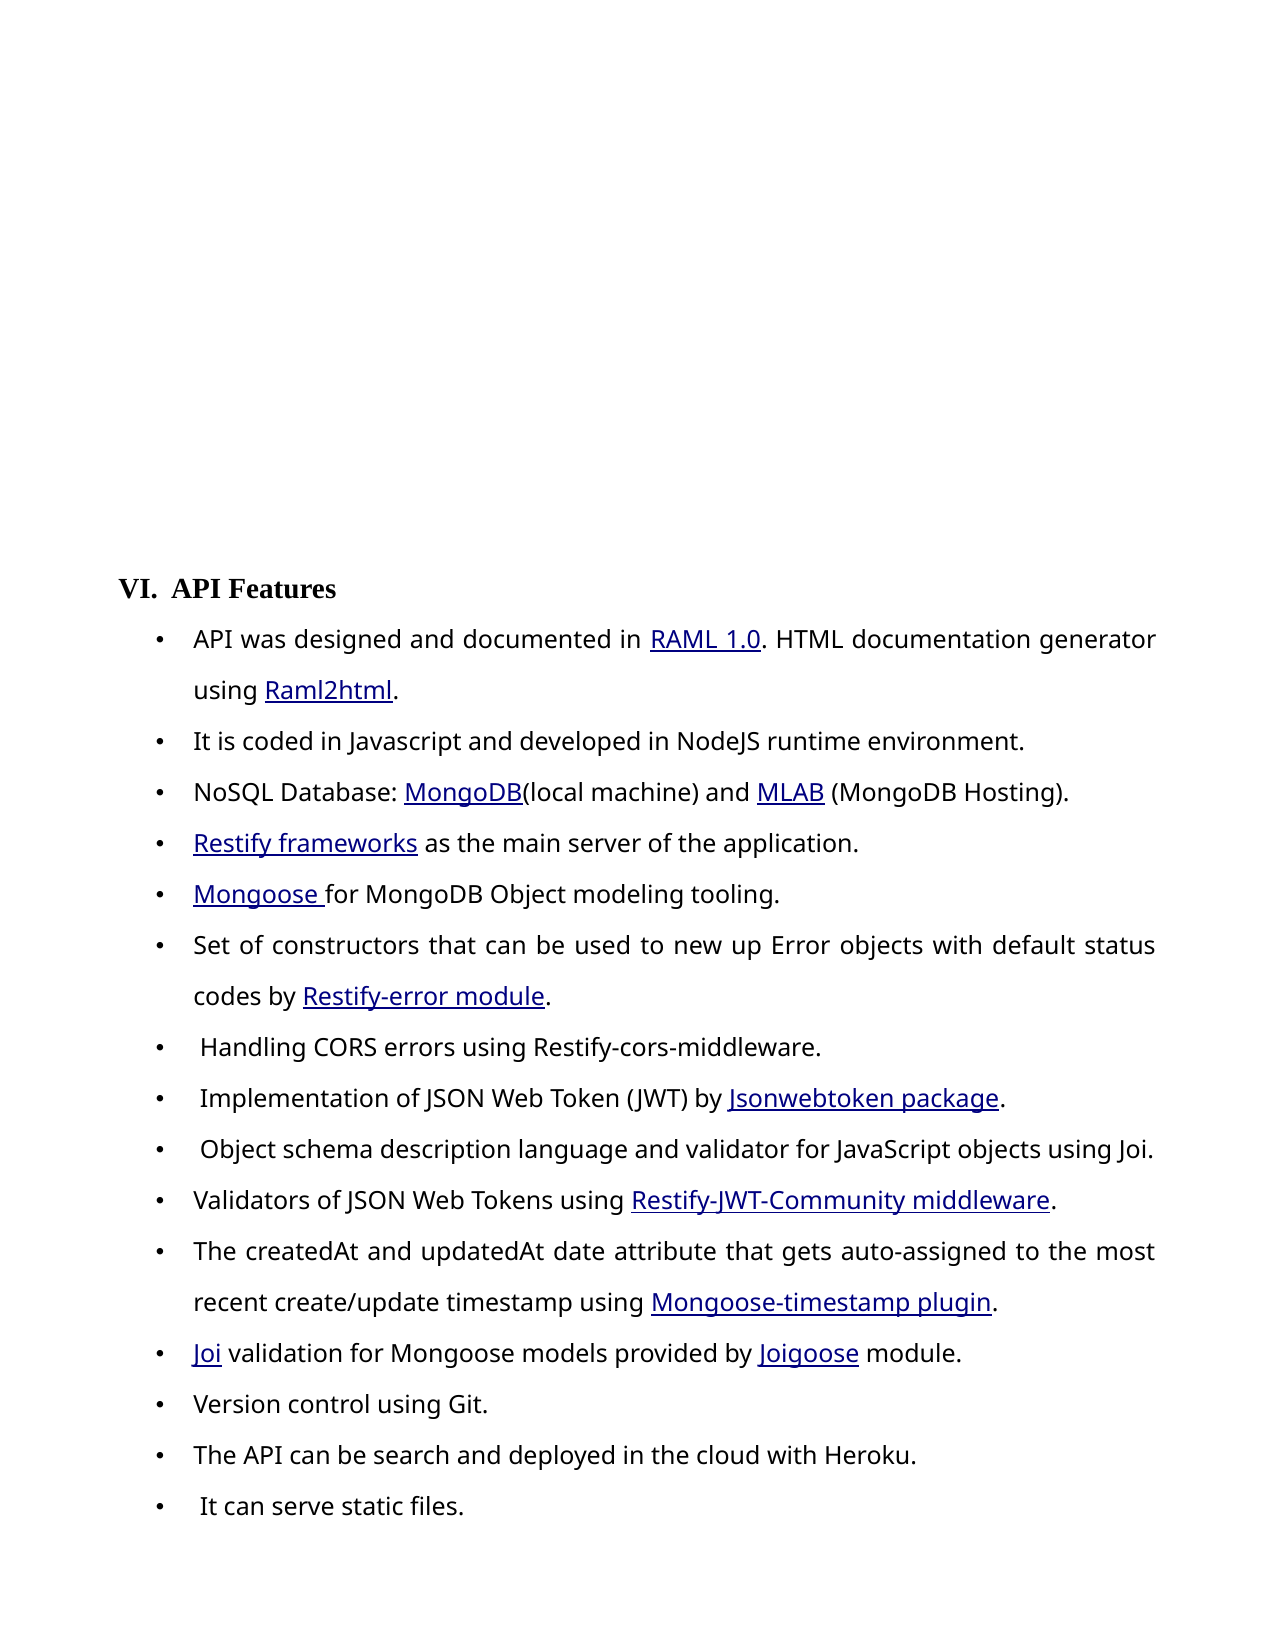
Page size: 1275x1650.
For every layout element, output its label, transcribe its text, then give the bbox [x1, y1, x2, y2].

list Joi validation for Mongoose models provided by Joigoose module. [156, 1336, 1157, 1370]
list Implementation of JSON Web Token (JWT) by Jsonwebtoken package. [156, 1081, 1157, 1115]
list Restify frameworks as the main server of the application. [156, 825, 1157, 859]
list It can serve static files. [156, 1489, 1157, 1523]
list NoSQL Database: MongoDB(local machine) and MLAB (MongoDB Hosting). [156, 774, 1157, 808]
list API was designed and documented in RAML 1.0. HTML documentation generator using Raml2html. [156, 621, 1157, 706]
text VI. API Features [118, 571, 1157, 604]
list Set of constructors that can be used to new up Error objects with default status codes by Restify-error module. [156, 927, 1157, 1013]
list The API can be search and deployed in the cloud with Heroku. [156, 1438, 1157, 1472]
list Validators of JSON Web Tokens using Restify-JWT-Community middleware. [156, 1183, 1157, 1217]
list Object schema description language and validator for JavaScript objects using Joi. [156, 1132, 1157, 1166]
list Version control using Git. [156, 1387, 1157, 1421]
list Handling CORS errors using Restify-cors-middleware. [156, 1029, 1157, 1064]
list The createdAt and updatedAt date attribute that gets auto-assigned to the most recent create/update timestamp using Mongoose-timestamp plugin. [156, 1234, 1157, 1319]
list Mongoose for MongoDB Object modeling tooling. [156, 876, 1157, 911]
list It is coded in Javascript and developed in NodeJS runtime environment. [156, 723, 1157, 757]
